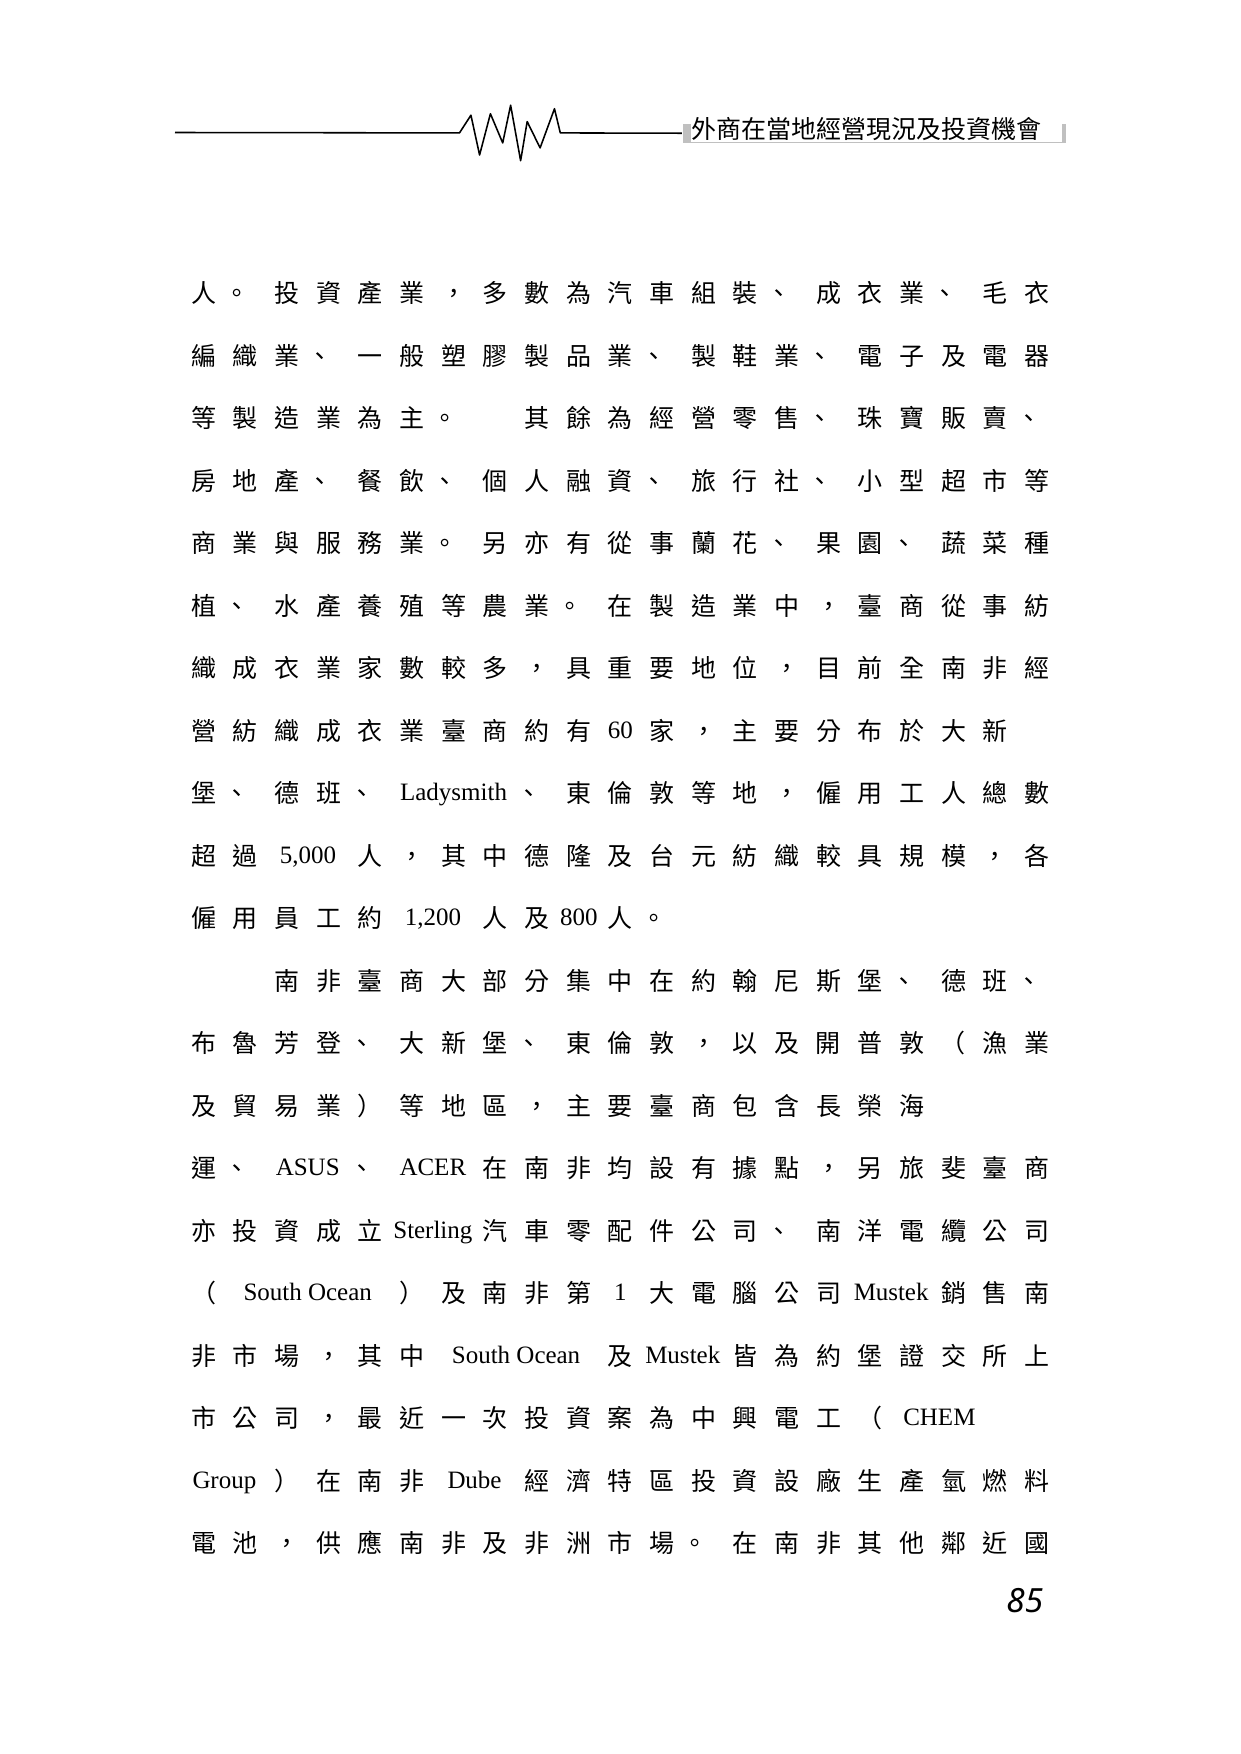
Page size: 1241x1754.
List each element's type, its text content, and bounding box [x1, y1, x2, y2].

text 南非臺商大部分集中在約翰尼斯堡、德班、布魯芳登、大新堡、東倫敦，以及開普敦（漁業及貿易業）等地區，主要臺商包含長榮海運、ASUS、ACER在南非均設有據點，另旅斐臺商亦投資成立Sterling汽車零配件公司、南洋電纜公司（South Ocean）及南非第1大電腦公司Mustek銷售南非市場，其中South Ocean及Mustek皆為約堡證交所上市公司，最近一次投資案為中興電工（CHEM Group）在南非Dube經濟特區投資設廠生產氫燃料電池，供應南非及非洲市場。在南非其他鄰近國 [183, 938, 1058, 1563]
text 人。投資產業，多數為汽車組裝、成衣業、毛衣編織業、一般塑膠製品業、製鞋業、電子及電器等製造業為主。 其餘為經營零售、珠寶販賣、房地產、餐飲、個人融資、旅行社、小型超市等商業與服務業。另亦有從事蘭花、果園、蔬菜種植、水產養殖等農業。在製造業中，臺商從事紡織成衣業家數較多，具重要地位，目前全南非經營紡織成衣業臺商約有60家，主要分布於大新堡、德班、Ladysmith、東倫敦等地，僱用工人總數超過5,000人，其中德隆及台元紡織較具規模，各僱用員工約1,200人及800人。 [183, 250, 1058, 938]
